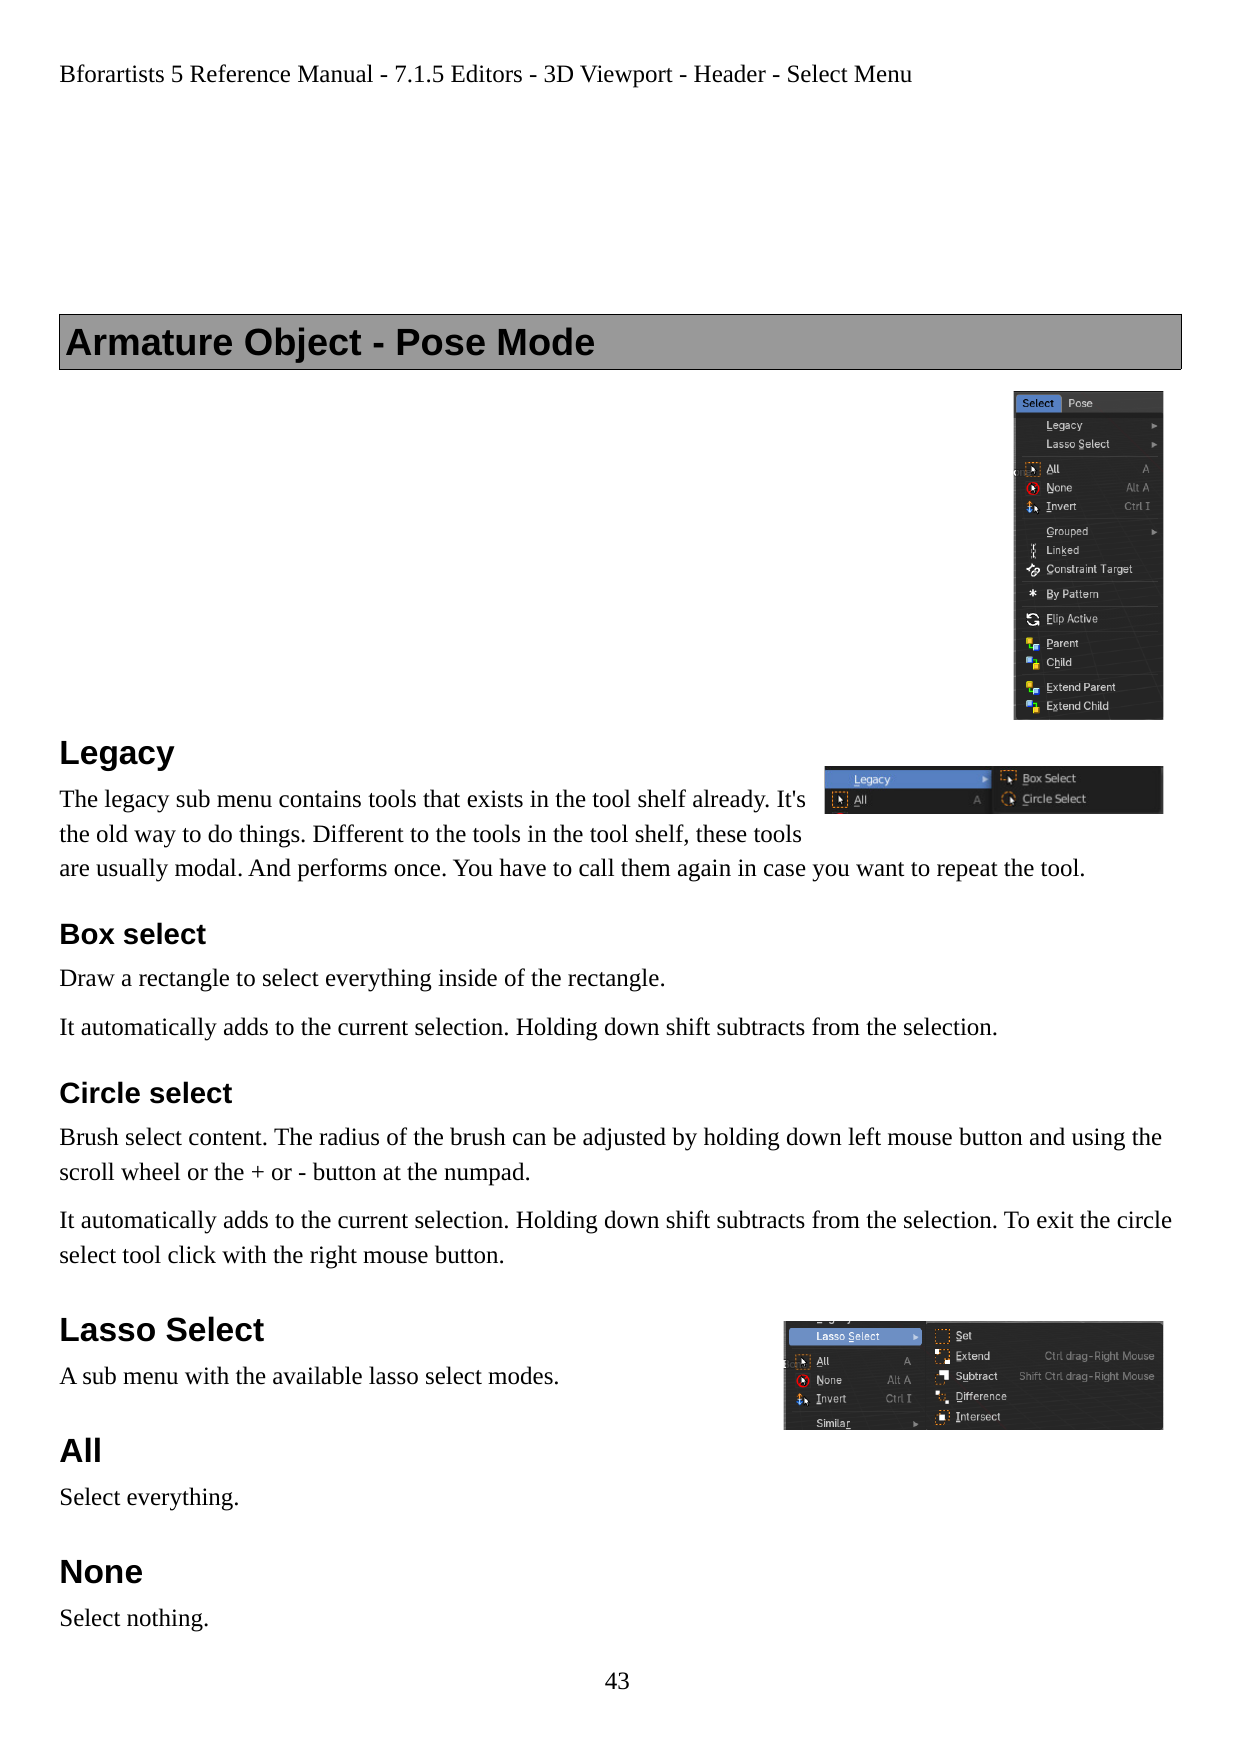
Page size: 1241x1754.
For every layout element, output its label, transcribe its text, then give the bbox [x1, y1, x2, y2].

subtitle None [59, 1552, 1181, 1591]
subtitle Box select [59, 917, 1181, 951]
picture [824, 766, 1164, 814]
subtitle All [59, 1431, 1181, 1470]
text A sub menu with the available lasso select modes. [59, 1361, 783, 1390]
text It automatically adds to the current selection. Holding down shift subtracts from the selection. [59, 1012, 1181, 1041]
text The legacy sub menu contains tools that exists in the tool shelf already. It's the old way to do things. Different to the tools in the tool shelf, these tools are usually modal. And performs once. You have to call them again in case you want to repeat the tool. [59, 784, 1181, 882]
text Select nothing. [59, 1603, 1181, 1632]
subtitle Circle select [59, 1076, 1181, 1109]
text It automatically adds to the current selection. Holding down shift subtracts from the selection. To exit the circle select tool click with the right mouse button. [59, 1206, 1181, 1269]
text Select everything. [59, 1482, 1181, 1511]
subtitle Lasso Select [59, 1310, 1181, 1349]
text Brush select content. The radius of the brush can be adjusted by holding down left mouse button and using the scroll wheel or the + or - button at the numpad. [59, 1122, 1181, 1185]
picture [1013, 391, 1164, 720]
subtitle Legacy [59, 733, 1181, 772]
table_header Armature Object - Pose Mode [60, 315, 1181, 369]
picture [783, 1321, 1164, 1430]
text Draw a rectangle to select everything inside of the rectangle. [59, 963, 1181, 992]
